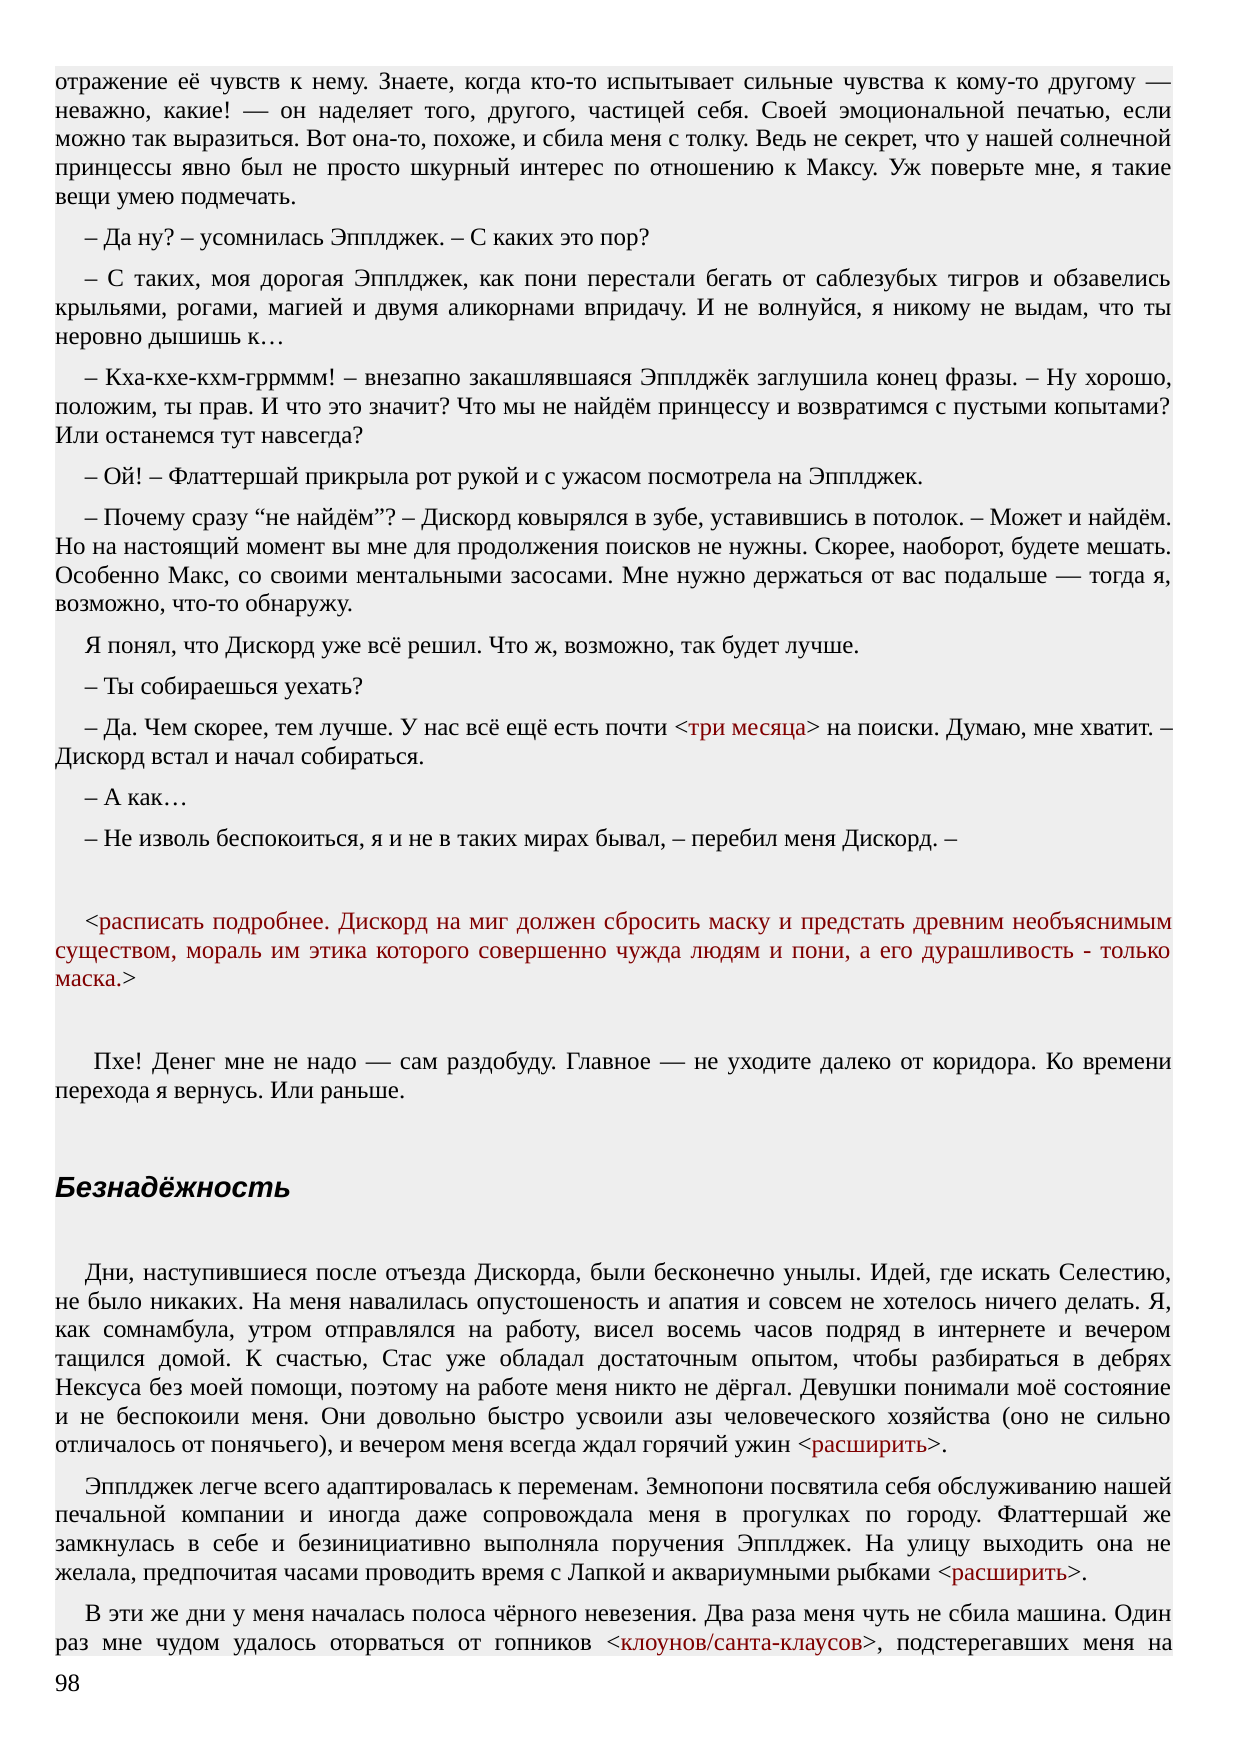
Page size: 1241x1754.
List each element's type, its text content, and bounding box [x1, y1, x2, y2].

text Эпплджек легче всего адаптировалась к переменам. Земнопони посвятила себя обслуживанию нашей печальной компании и иногда даже сопровождала меня в прогулках по городу. Флаттершай же замкнулась в себе и безинициативно выполняла поручения Эпплджек. На улицу выходить она не желала, предпочитая часами проводить время с Лапкой и аквариумными рыбками <расширить>. [55, 1471, 1173, 1586]
text Дни, наступившиеся после отъезда Дискорда, были бесконечно унылы. Идей, где искать Селестию, не было никаких. На меня навалилась опустошеность и апатия и совсем не хотелось ничего делать. Я, как сомнамбула, утром отправлялся на работу, висел восемь часов подряд в интернете и вечером тащился домой. К счастью, Стас уже обладал достаточным опытом, чтобы разбираться в дебрях Нексуса без моей помощи, поэтому на работе меня никто не дёргал. Девушки понимали моё состояние и не беспокоили меня. Они довольно быстро усвоили азы человеческого хозяйства (оно не сильно отличалось от понячьего), и вечером меня всегда ждал горячий ужин <расширить>. [55, 1257, 1173, 1458]
text Я понял, что Дискорд уже всё решил. Что ж, возможно, так будет лучше. [55, 630, 1173, 658]
text – С таких, моя дорогая Эпплджек, как пони перестали бегать от саблезубых тигров и обзавелись крыльями, рогами, магией и двумя аликорнами впридачу. И не волнуйся, я никому не выдам, что ты неровно дышишь к… [55, 263, 1173, 350]
text – Ты собираешься уехать? [55, 671, 1173, 700]
text – Не изволь беспокоиться, я и не в таких мирах бывал, – перебил меня Дискорд. – [55, 823, 1173, 852]
text отражение её чувств к нему. Знаете, когда кто-то испытывает сильные чувства к кому-то другому — неважно, какие! — он наделяет того, другого, частицей себя. Своей эмоциональной печатью, если можно так выразиться. Вот она-то, похоже, и сбила меня с толку. Ведь не секрет, что у нашей солнечной принцессы явно был не просто шкурный интерес по отношению к Максу. Уж поверьте мне, я такие вещи умею подмечать. [55, 66, 1173, 210]
text В эти же дни у меня началась полоса чёрного невезения. Два раза меня чуть не сбила машина. Один раз мне чудом удалось оторваться от гопников <клоунов/санта-клаусов>, подстерегавших меня на [55, 1598, 1173, 1656]
text – Ой! – Флаттершай прикрыла рот рукой и с ужасом посмотрела на Эпплджек. [55, 461, 1173, 490]
text Пхе! Денег мне не надо — сам раздобуду. Главное — не уходите далеко от коридора. Ко времени перехода я вернусь. Или раньше. [55, 1046, 1173, 1103]
subtitle Безнадёжность [55, 1170, 1173, 1203]
text – А как… [55, 782, 1173, 811]
text – Да ну? – усомнилась Эпплджек. – С каких это пор? [55, 222, 1173, 251]
text – Да. Чем скорее, тем лучше. У нас всё ещё есть почти <три месяца> на поиски. Думаю, мне хватит. – Дискорд встал и начал собираться. [55, 712, 1173, 770]
text <расписать подробнее. Дискорд на миг должен сбросить маску и предстать древним необъяснимым существом, мораль им этика которого совершенно чужда людям и пони, а его дурашливость - только маска.> [55, 906, 1173, 992]
text – Почему сразу “не найдём”? – Дискорд ковырялся в зубе, уставившись в потолок. – Может и найдём. Но на настоящий момент вы мне для продолжения поисков не нужны. Скорее, наоборот, будете мешать. Особенно Макс, со своими ментальными засосами. Мне нужно держаться от вас подальше — тогда я, возможно, что-то обнаружу. [55, 502, 1173, 617]
text – Кха-кхе-кхм-гррммм! – внезапно закашлявшаяся Эпплджёк заглушила конец фразы. – Ну хорошо, положим, ты прав. И что это значит? Что мы не найдём принцессу и возвратимся с пустыми копытами? Или останемся тут навсегда? [55, 362, 1173, 448]
